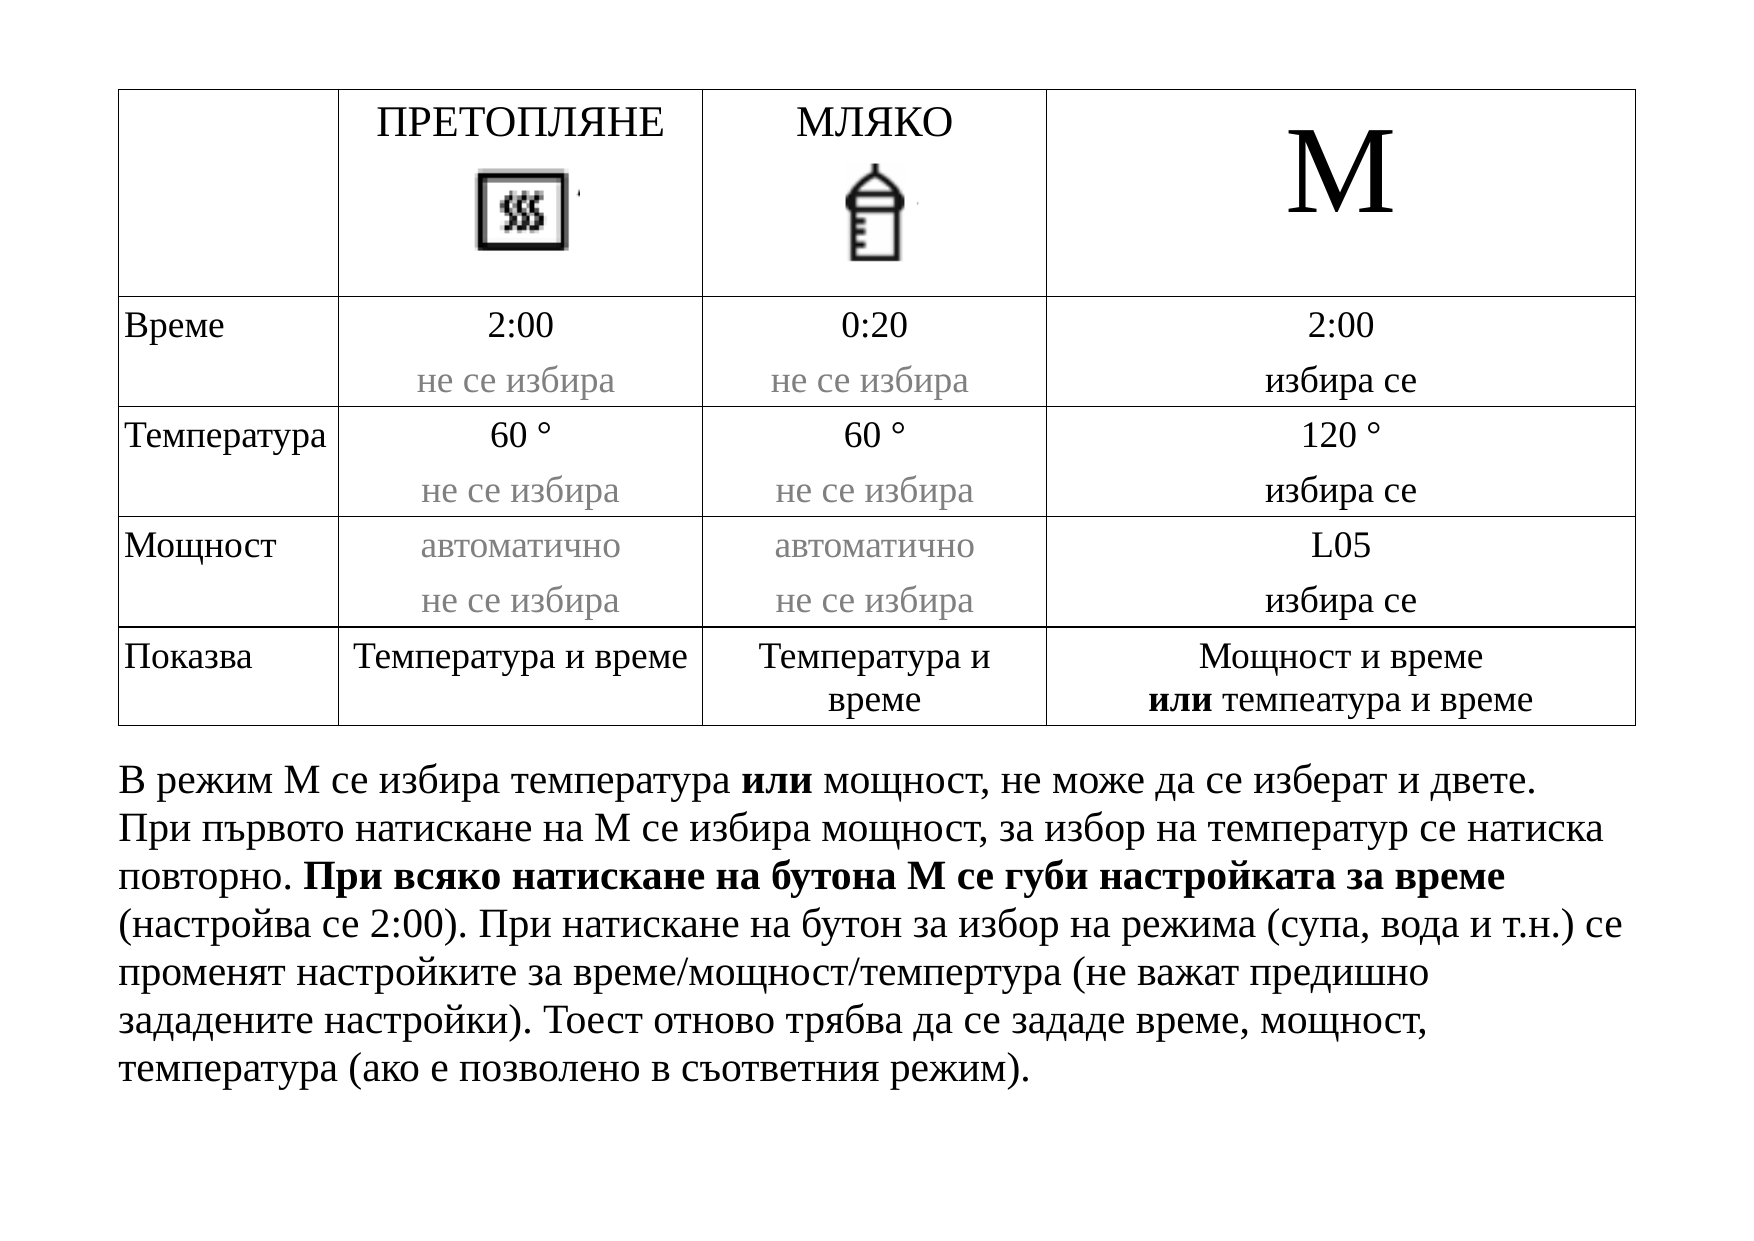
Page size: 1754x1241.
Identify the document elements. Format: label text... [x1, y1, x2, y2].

table_cell не се избира [339, 351, 702, 406]
table_cell автоматично [703, 517, 1046, 572]
table_cell Време [119, 297, 338, 351]
table_cell 2:00 [1047, 297, 1635, 351]
table_cell Мощност [119, 517, 338, 572]
table_cell 120 ° [1047, 407, 1635, 462]
table_cell [119, 462, 338, 516]
table_cell избира се [1047, 572, 1635, 626]
table_cell избира се [1047, 351, 1635, 406]
table_cell не се избира [703, 572, 1046, 626]
table_cell aвтоматично [339, 517, 702, 572]
text При първото натискане на M се избира мощност, за избор на температур се натиска повторно. При всяко натискане на бутона M се губи настройката за време (настройва се 2:00). При натискане на бутон за избор на режима (супа, вода и т.н.) се променят настройките за време/мощност/темпертура (не важат предишно зададените настройки). Тоест отново трябва да се зададе време, мощност, температура (ако е позволено в съответния режим). [118, 803, 1635, 1090]
picture [461, 145, 580, 262]
table_cell Температура и време [703, 628, 1046, 725]
table_cell Температура [119, 407, 338, 462]
picture [830, 145, 919, 277]
table_cell избира се [1047, 462, 1635, 516]
table_cell 60 ° [339, 407, 702, 462]
table_cell 0:20 [703, 297, 1046, 351]
table_cell Температура и време [339, 628, 702, 725]
table_cell Показва [119, 628, 338, 725]
table_cell L05 [1047, 517, 1635, 572]
table_cell не се избира [339, 462, 702, 516]
text В режим M се избира температура или мощност, не може да се изберат и двете. [118, 755, 1635, 803]
table_cell [119, 351, 338, 406]
table_cell не се избира [703, 462, 1046, 516]
table_header М [1047, 90, 1635, 296]
table_header МЛЯКО [703, 90, 1046, 296]
table_cell Мощност и време или темпеатура и време [1047, 628, 1635, 725]
table_cell [119, 572, 338, 626]
table_header [119, 90, 338, 296]
table_cell 60 ° [703, 407, 1046, 462]
table_cell 2:00 [339, 297, 702, 351]
table_header ПРЕТОПЛЯНЕ [339, 90, 702, 296]
table_cell не се избира [703, 351, 1046, 406]
table_cell не се избира [339, 572, 702, 626]
